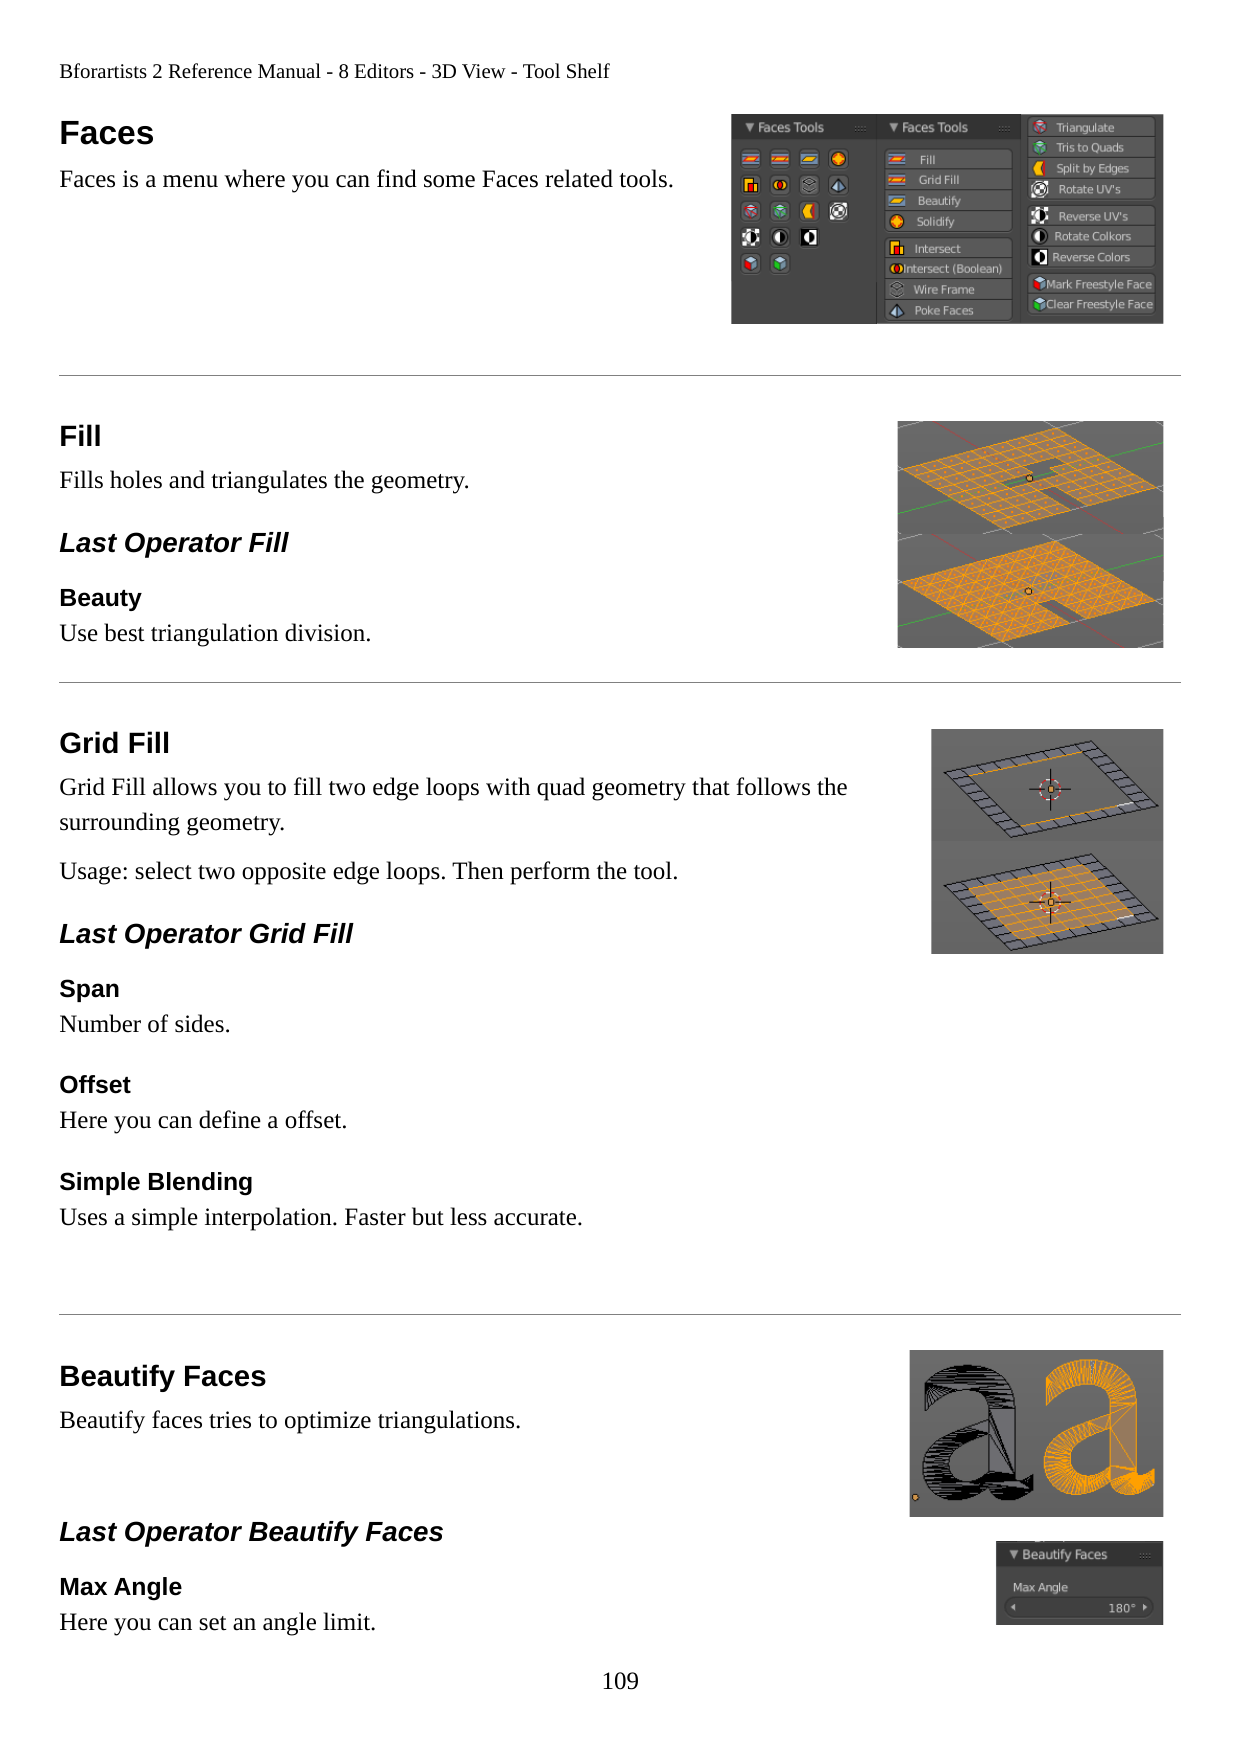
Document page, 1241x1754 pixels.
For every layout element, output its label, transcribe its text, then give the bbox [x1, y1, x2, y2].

subtitle [1164, 527, 1181, 558]
subtitle [1164, 1359, 1181, 1392]
subtitle Beautify Faces [59, 1359, 909, 1392]
text Beautify faces tries to optimize triangulations. [59, 1405, 909, 1434]
picture [909, 1350, 1164, 1517]
text Use best triangulation division. [59, 618, 897, 647]
text Fills holes and triangulates the geometry. [59, 465, 897, 494]
text Usage: select two opposite edge loops. Then perform the tool. [59, 856, 931, 884]
subtitle Offset [59, 1071, 1181, 1099]
subtitle Grid Fill [59, 726, 1181, 760]
subtitle [1164, 1572, 1181, 1601]
subtitle Beauty [59, 583, 897, 612]
subtitle Last Operator Fill [59, 527, 897, 558]
text Number of sides. [59, 1009, 1181, 1038]
picture [931, 729, 1164, 954]
picture [731, 114, 1164, 324]
subtitle [1164, 917, 1181, 949]
subtitle Faces [59, 113, 1181, 151]
picture [995, 1541, 1164, 1625]
text Uses a simple interpolation. Faster but less accurate. [59, 1202, 1181, 1231]
subtitle Fill [59, 419, 1181, 452]
text Here you can set an angle limit. [59, 1607, 1181, 1636]
text Grid Fill allows you to fill two edge loops with quad geometry that follows the surrounding geometry. [59, 772, 931, 836]
subtitle Last Operator Grid Fill [59, 917, 931, 949]
subtitle Max Angle [59, 1572, 995, 1601]
subtitle Simple Blending [59, 1167, 1181, 1196]
subtitle Last Operator Beautify Faces [59, 1516, 1181, 1547]
subtitle Span [59, 974, 1181, 1003]
text Faces is a menu where you can find some Faces related tools. [59, 164, 731, 192]
picture [897, 421, 1164, 648]
subtitle [1164, 583, 1181, 612]
text Here you can define a offset. [59, 1105, 1181, 1134]
